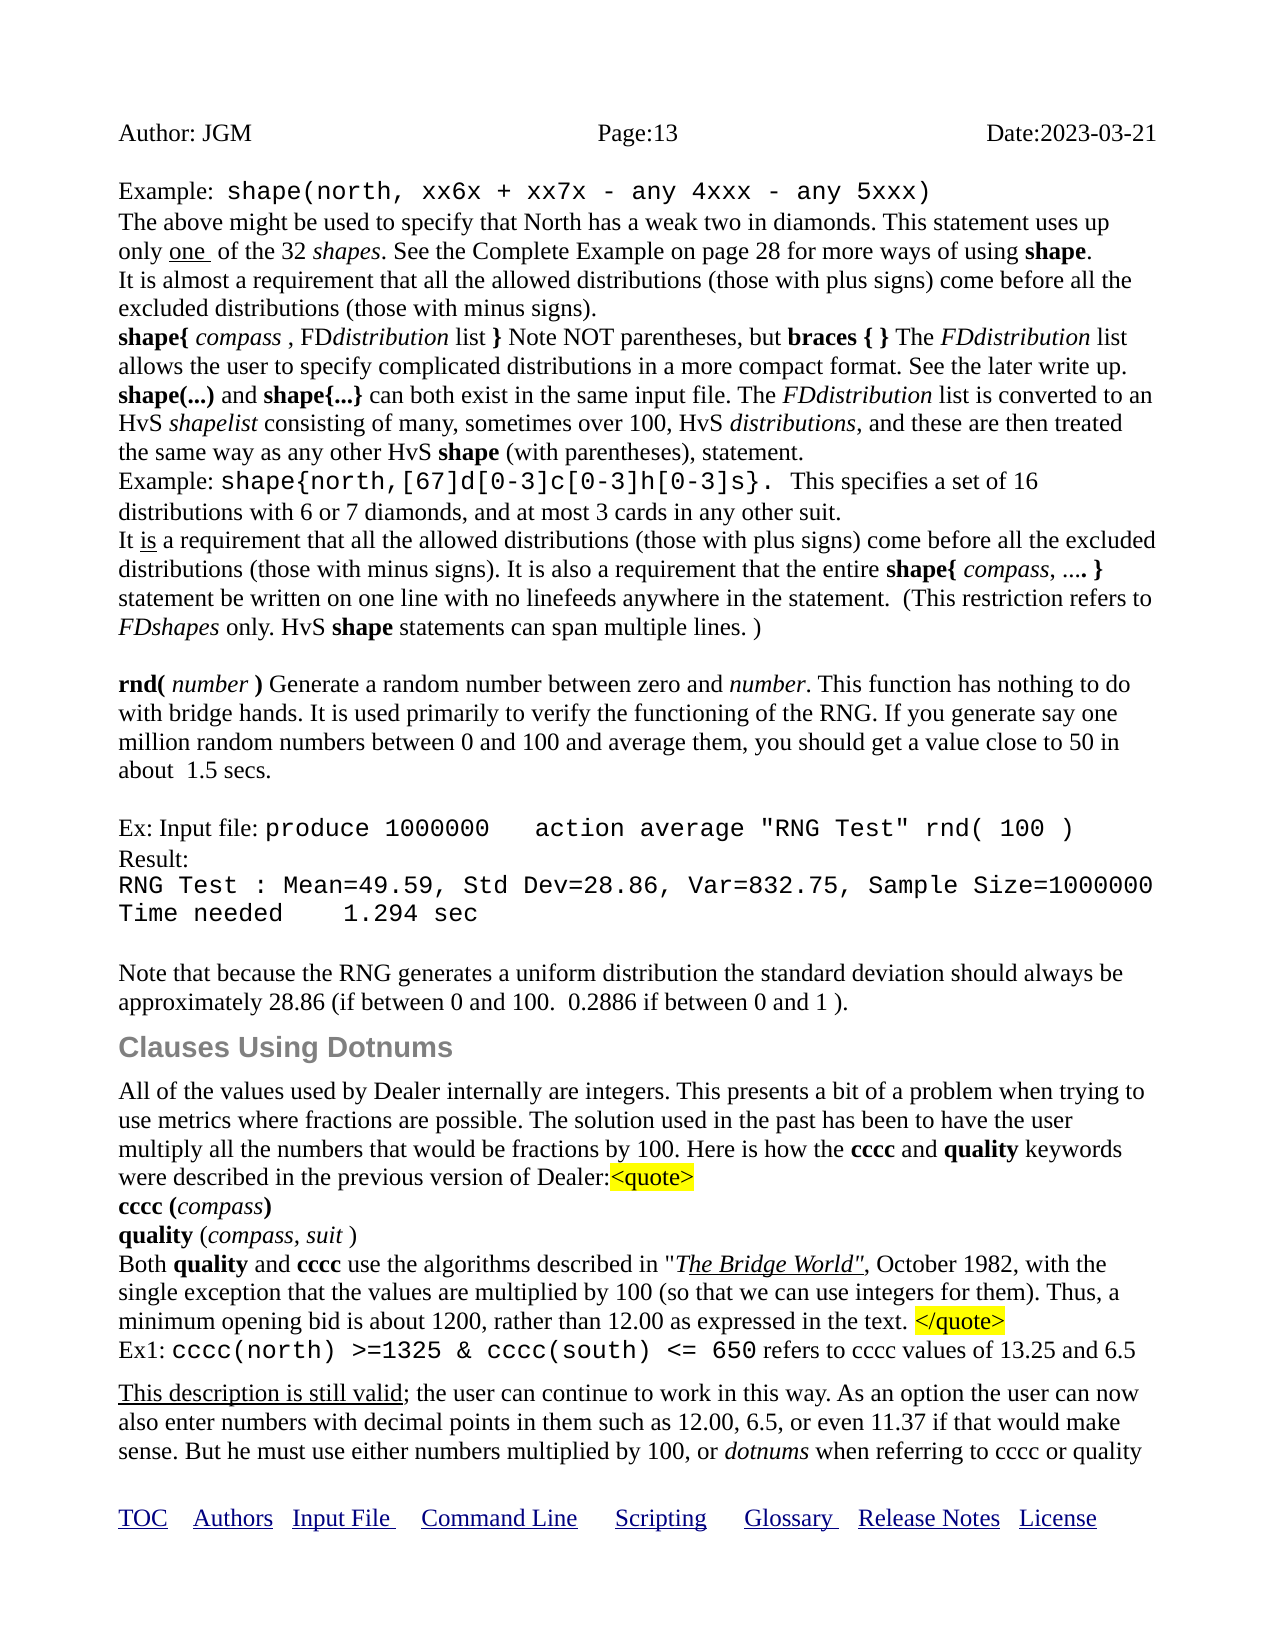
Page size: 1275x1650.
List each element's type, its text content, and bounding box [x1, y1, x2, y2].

text Result: [118, 844, 1157, 873]
text rnd( number ) Generate a random number between zero and number. This function has nothing to do with bridge hands. It is used primarily to verify the functioning of the RNG. If you generate say one million random numbers between 0 and 100 and average them, you should get a value close to 50 in about 1.5 secs. [118, 669, 1157, 784]
text Note that because the RNG generates a uniform distribution the standard deviation should always be approximately 28.86 (if between 0 and 100. 0.2886 if between 0 and 1 ). [118, 958, 1157, 1016]
text quality (compass, suit ) Both quality and cccc use the algorithms described in "The Bridge World", October 1982, with the single exception that the values are multiplied by 100 (so that we can use integers for them). Thus, a minimum opening bid is about 1200, rather than 12.00 as expressed in the text. </quote> [118, 1220, 1157, 1335]
text RNG Test : Mean=49.59, Std Dev=28.86, Var=832.75, Sample Size=1000000 [118, 873, 1157, 901]
text cccc (compass) [118, 1191, 1157, 1220]
text This description is still valid; the user can continue to work in this way. As an option the user can now also enter numbers with decimal points in them such as 12.00, 6.5, or even 11.37 if that would make sense. But he must use either numbers multiplied by 100, or dotnums when referring to cccc or quality [118, 1378, 1157, 1464]
text It is a requirement that all the allowed distributions (those with plus signs) come before all the excluded distributions (those with minus signs). It is also a requirement that the entire shape{ compass, .... } statement be written on one line with no linefeeds anywhere in the statement. (This restriction refers to FDshapes only. HvS shape statements can span multiple lines. ) [118, 526, 1157, 641]
text Time needed 1.294 sec [118, 901, 1157, 929]
text All of the values used by Dealer internally are integers. This presents a bit of a problem when trying to use metrics where fractions are possible. The solution used in the past has been to have the user multiply all the numbers that would be fractions by 100. Here is how the cccc and quality keywords were described in the previous version of Dealer:<quote> [118, 1076, 1157, 1191]
text Ex: Input file: produce 1000000 action average "RNG Test" rnd( 100 ) [118, 813, 1157, 844]
text shape{ compass , FDdistribution list } Note NOT parentheses, but braces { } The FDdistribution list allows the user to specify complicated distributions in a more compact format. See the later write up. [118, 322, 1157, 380]
subtitle Clauses Using Dotnums [118, 1030, 1157, 1064]
text Example: shape(north, xx6x + xx7x - any 4xxx - any 5xxx) [118, 176, 1157, 207]
text Example: shape{north,[67]d[0-3]c[0-3]h[0-3]s}. This specifies a set of 16 distributions with 6 or 7 diamonds, and at most 3 cards in any other suit. [118, 466, 1157, 526]
text shape(...) and shape{...} can both exist in the same input file. The FDdistribution list is converted to an HvS shapelist consisting of many, sometimes over 100, HvS distributions, and these are then treated the same way as any other HvS shape (with parentheses), statement. [118, 380, 1157, 466]
text The above might be used to specify that North has a weak two in diamonds. This statement uses up only one of the 32 shapes. See the Complete Example on page 28 for more ways of using shape. [118, 207, 1157, 265]
text It is almost a requirement that all the allowed distributions (those with plus signs) come before all the excluded distributions (those with minus signs). [118, 265, 1157, 322]
text Ex1: cccc(north) >=1325 & cccc(south) <= 650 refers to cccc values of 13.25 and 6.5 [118, 1335, 1157, 1366]
